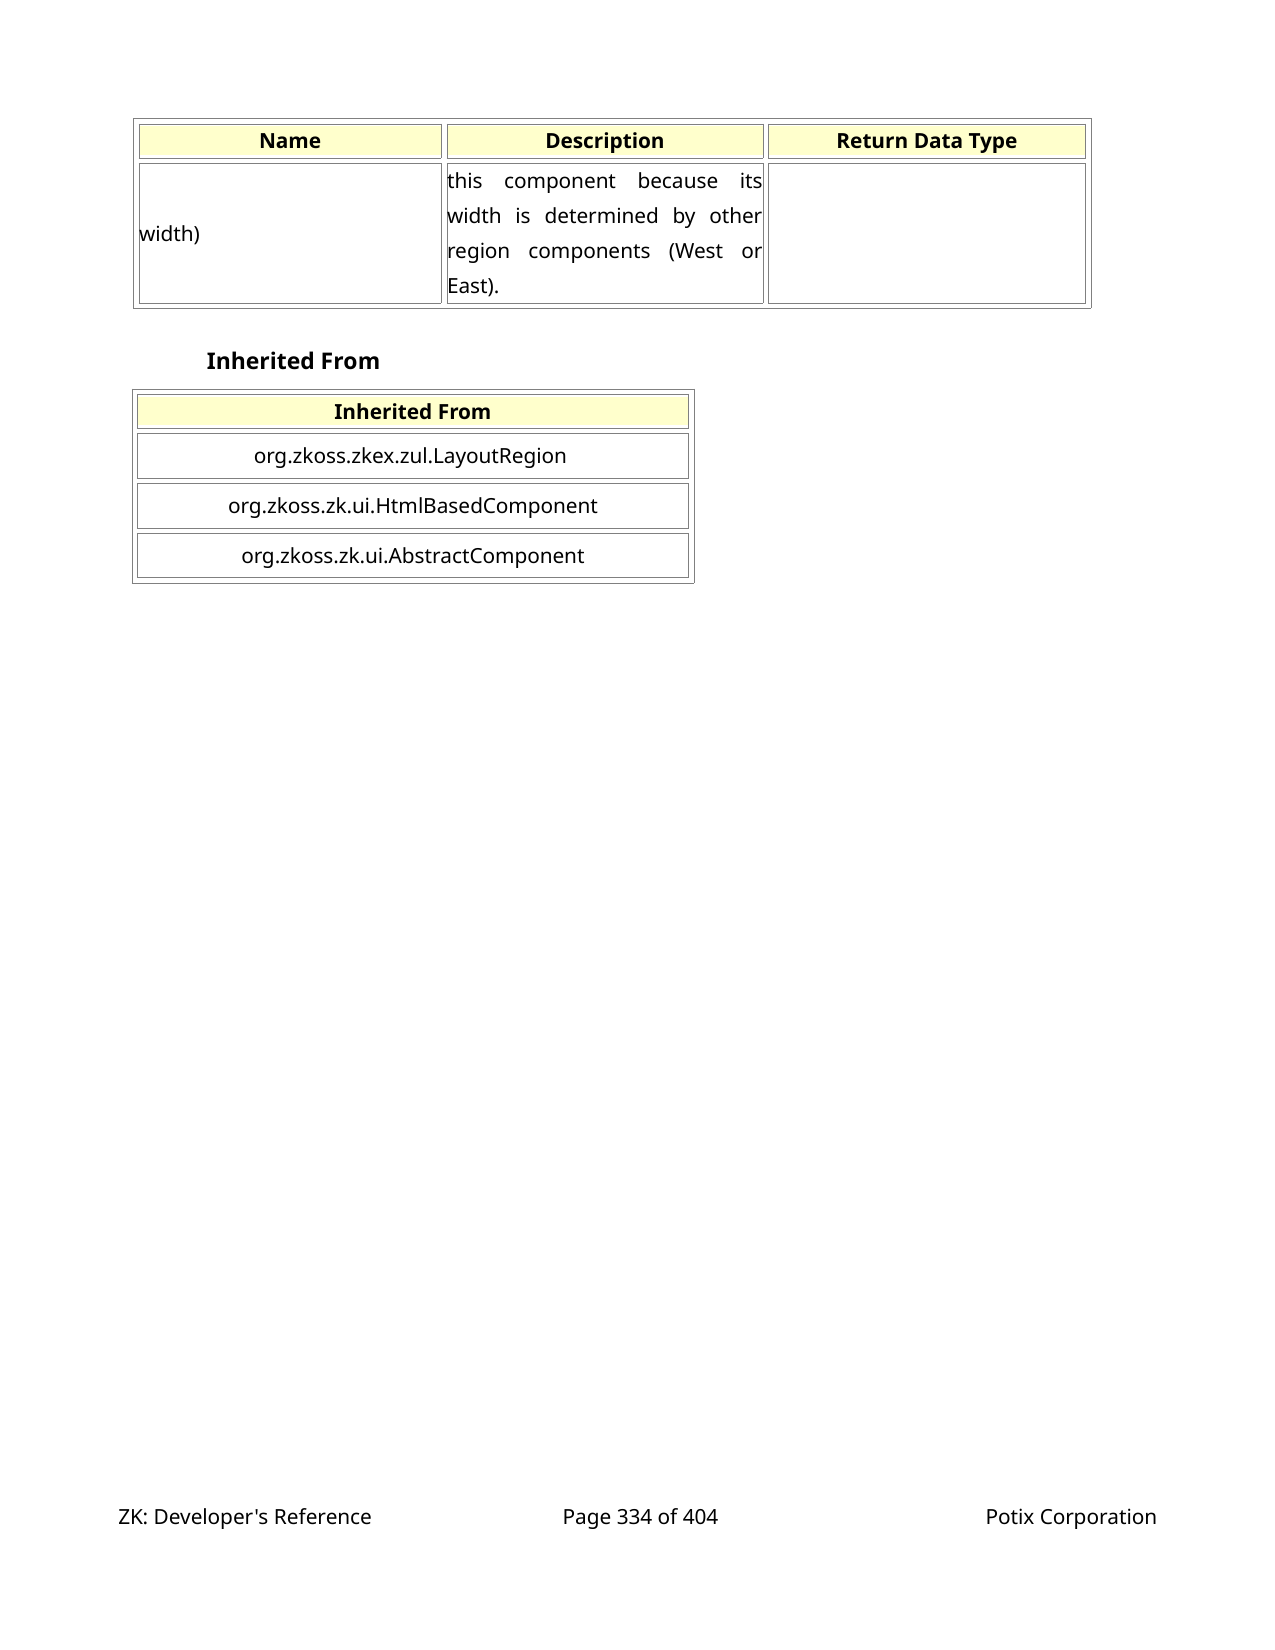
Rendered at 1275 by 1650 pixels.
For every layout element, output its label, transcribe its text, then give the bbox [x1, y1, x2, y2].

table_header Inherited From [134, 390, 691, 428]
table_cell this component because its width is determined by other region components (West or East). [444, 158, 766, 303]
table_cell org.zkoss.zkex.zul.LayoutRegion [134, 428, 691, 478]
table_header Return Data Type [766, 119, 1088, 158]
subtitle Inherited From [207, 345, 1157, 376]
table_cell org.zkoss.zk.ui.HtmlBasedComponent [134, 478, 691, 527]
table_header Name [136, 119, 444, 158]
table_header Description [444, 119, 766, 158]
table_cell width) [136, 158, 444, 303]
table_cell org.zkoss.zk.ui.AbstractComponent [134, 528, 691, 577]
table_cell [766, 158, 1088, 303]
